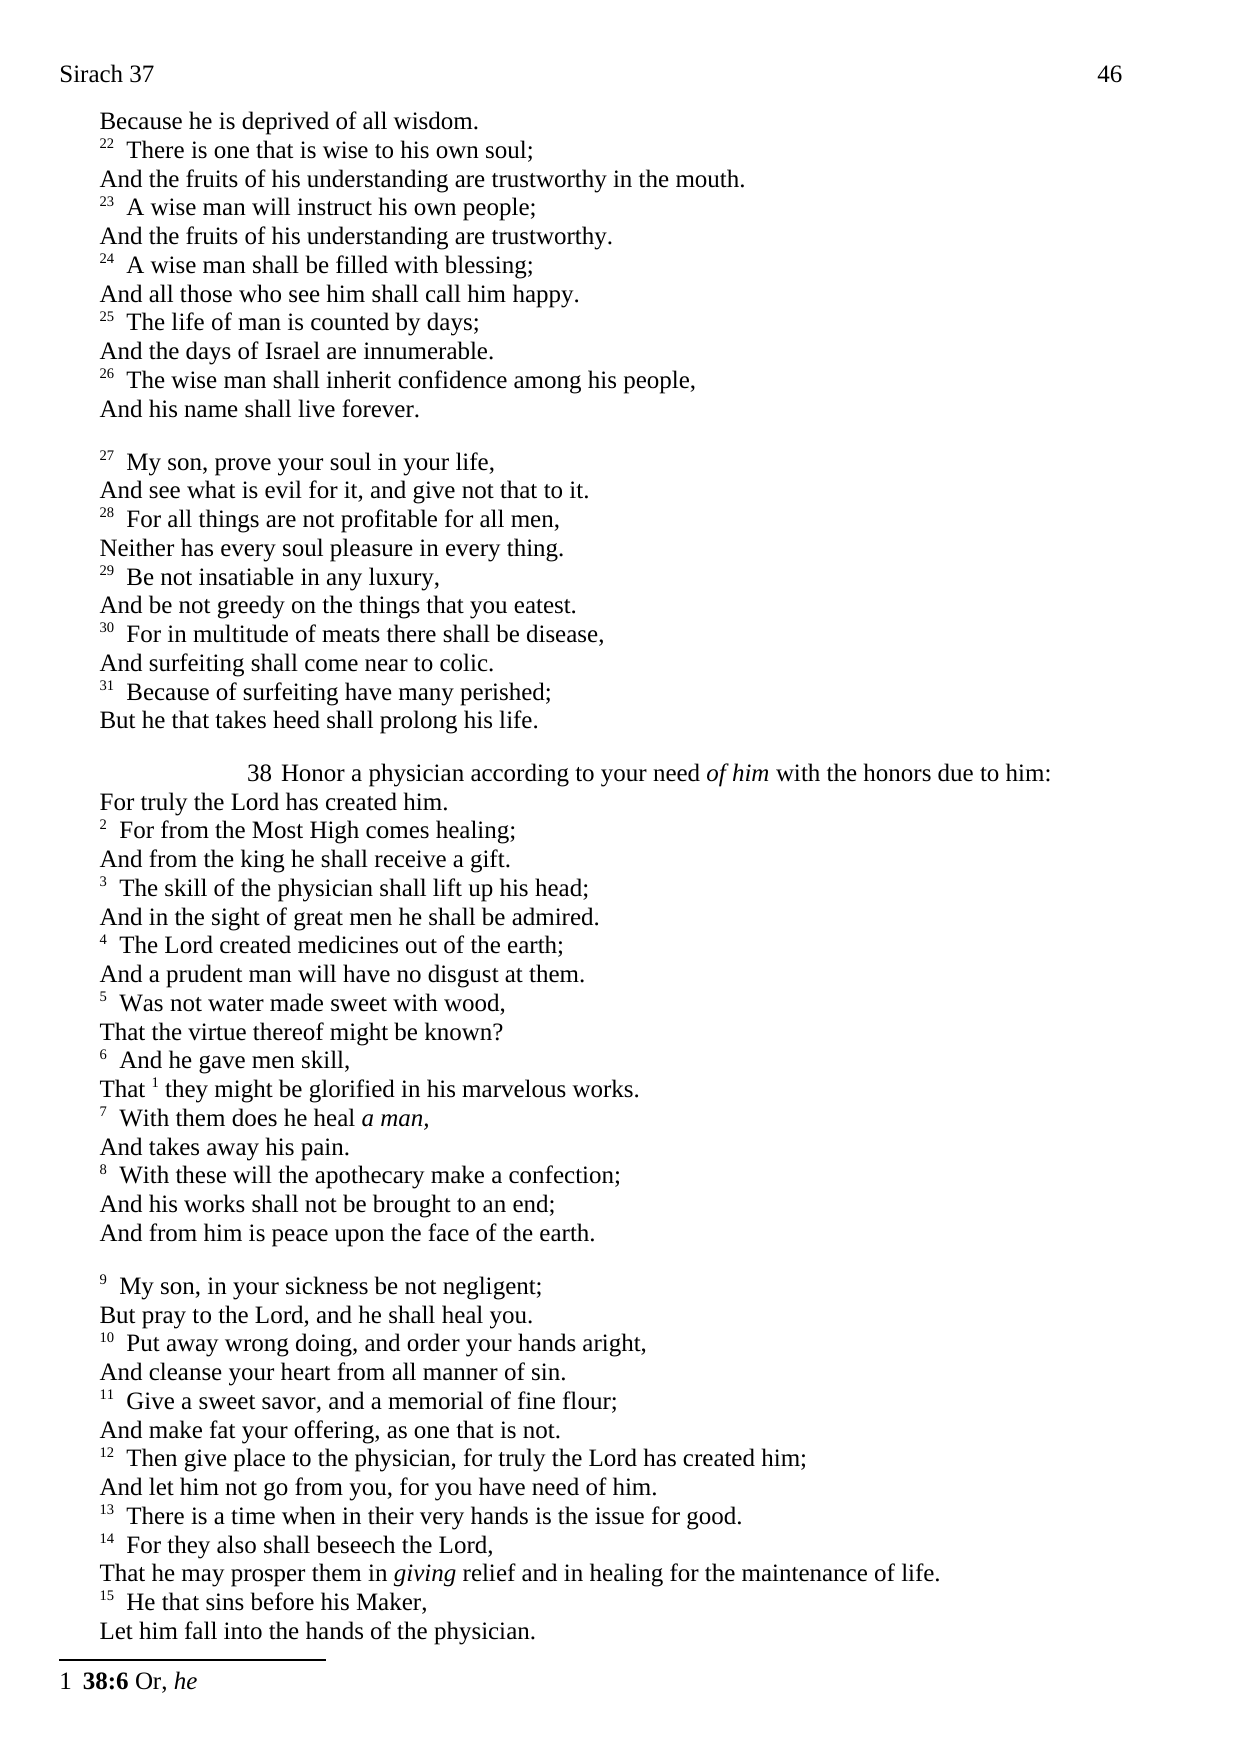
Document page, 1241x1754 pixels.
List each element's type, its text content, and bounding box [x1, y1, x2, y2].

text 4 The Lord created medicines out of the earth; [99, 931, 1122, 959]
text 22 There is one that is wise to his own soul; [99, 135, 1122, 164]
text For truly the Lord has created him. [99, 787, 1122, 816]
text And surfeiting shall come near to colic. [99, 648, 1122, 677]
text 14 For they also shall beseech the Lord, [99, 1530, 1122, 1558]
text 27 My son, prove your soul in your life, [99, 447, 1122, 475]
text 29 Be not insatiable in any luxury, [99, 562, 1122, 590]
text And the fruits of his understanding are trustworthy. [99, 221, 1122, 250]
text And be not greedy on the things that you eatest. [99, 590, 1122, 619]
text 13 There is a time when in their very hands is the issue for good. [99, 1501, 1122, 1530]
text 15 He that sins before his Maker, [99, 1587, 1122, 1616]
text 25 The life of man is counted by days; [99, 307, 1122, 336]
text 11 Give a sweet savor, and a memorial of fine flour; [99, 1386, 1122, 1415]
text 23 A wise man will instruct his own people; [99, 192, 1122, 221]
text And his works shall not be brought to an end; [99, 1189, 1122, 1218]
text And the days of Israel are innumerable. [99, 336, 1122, 365]
text Let him fall into the hands of the physician. [99, 1616, 1122, 1645]
text 38:6 Or, he [59, 1666, 1122, 1695]
text 10 Put away wrong doing, and order your hands aright, [99, 1328, 1122, 1357]
text And his name shall live forever. [99, 394, 1122, 422]
text That he may prosper them in giving relief and in healing for the maintenance of life. [99, 1558, 1122, 1587]
text That the virtue thereof might be known? [99, 1017, 1122, 1046]
text And a prudent man will have no disgust at them. [99, 959, 1122, 988]
text 12 Then give place to the physician, for truly the Lord has created him; [99, 1443, 1122, 1472]
text Neither has every soul pleasure in every thing. [99, 533, 1122, 562]
text And all those who see him shall call him happy. [99, 279, 1122, 307]
text But he that takes heed shall prolong his life. [99, 705, 1122, 734]
text 24 A wise man shall be filled with blessing; [99, 250, 1122, 279]
text And takes away his pain. [99, 1132, 1122, 1161]
text 7 With them does he heal a man, [99, 1103, 1122, 1132]
text And in the sight of great men he shall be admired. [99, 902, 1122, 931]
text 9 My son, in your sickness be not negligent; [99, 1271, 1122, 1300]
text But pray to the Lord, and he shall heal you. [99, 1300, 1122, 1328]
text 31 Because of surfeiting have many perished; [99, 677, 1122, 705]
text That they might be glorified in his marvelous works. [99, 1074, 1122, 1103]
text 28 For all things are not profitable for all men, [99, 504, 1122, 533]
text And see what is evil for it, and give not that to it. [99, 475, 1122, 504]
text And make fat your offering, as one that is not. [99, 1415, 1122, 1443]
text 2 For from the Most High comes healing; [99, 816, 1122, 844]
text 6 And he gave men skill, [99, 1046, 1122, 1074]
text And let him not go from you, for you have need of him. [99, 1472, 1122, 1501]
text And cleanse your heart from all manner of sin. [99, 1357, 1122, 1386]
text 26 The wise man shall inherit confidence among his people, [99, 365, 1122, 394]
text 38Honor a physician according to your need of him with the honors due to him: [247, 758, 1122, 787]
text And the fruits of his understanding are trustworthy in the mouth. [99, 164, 1122, 192]
text 30 For in multitude of meats there shall be disease, [99, 619, 1122, 648]
text 8 With these will the apothecary make a confection; [99, 1161, 1122, 1189]
text And from the king he shall receive a gift. [99, 844, 1122, 873]
text 5 Was not water made sweet with wood, [99, 988, 1122, 1017]
text And from him is peace upon the face of the earth. [99, 1218, 1122, 1247]
text 3 The skill of the physician shall lift up his head; [99, 873, 1122, 902]
text Because he is deprived of all wisdom. [99, 106, 1122, 135]
